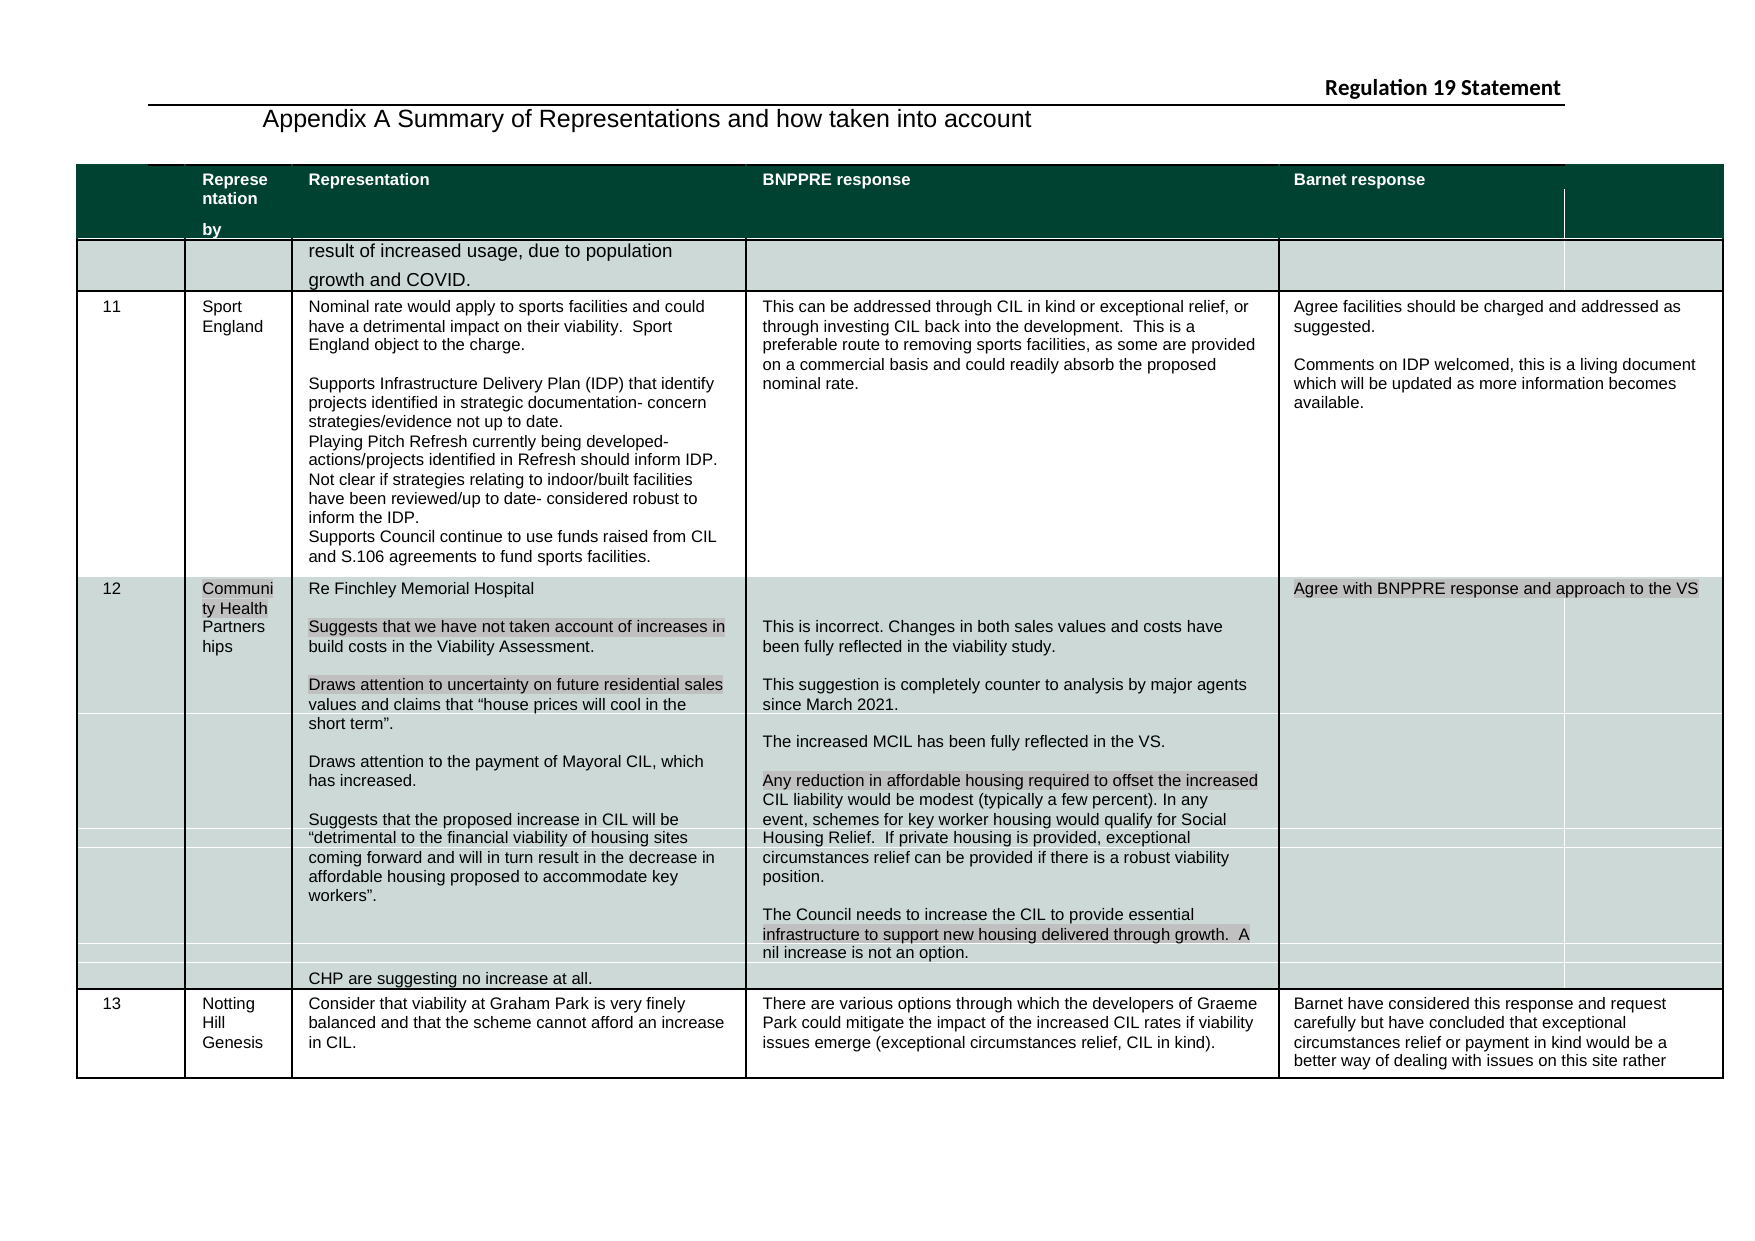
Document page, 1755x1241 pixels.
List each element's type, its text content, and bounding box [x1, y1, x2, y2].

table_cell [78, 598, 148, 618]
table_cell [747, 208, 1278, 238]
table_cell by [186, 208, 291, 238]
table_cell which will be updated as more information becomes [1280, 374, 1722, 393]
table_cell Consider that viability at Graham Park is very finely [293, 990, 745, 1013]
table_cell through investing CIL back into the development. This is a [747, 316, 1278, 336]
table_cell since March 2021. [747, 694, 1278, 713]
table_cell [292, 134, 746, 164]
table_cell infrastructure to support new housing delivered through growth. A [747, 924, 1278, 943]
table_cell [186, 809, 291, 828]
table_cell inform the IDP. [293, 508, 745, 527]
table_cell [1280, 566, 1722, 577]
table_cell [1280, 867, 1564, 886]
table_header [185, 73, 292, 101]
table_cell CIL liability would be modest (typically a few percent). In any [747, 790, 1278, 809]
table_cell [747, 752, 1278, 771]
table_cell [1280, 694, 1564, 713]
table_cell Partners [186, 618, 291, 637]
table_cell [186, 412, 291, 431]
table_cell [1280, 241, 1564, 262]
table_cell and S.106 agreements to fund sports facilities. [293, 546, 745, 566]
table_cell [78, 618, 148, 637]
table_cell [78, 451, 148, 470]
table_cell position. [747, 867, 1278, 886]
table_cell [186, 752, 291, 771]
table_cell hips [186, 637, 291, 656]
table_cell Housing Relief. If private housing is provided, exceptional [747, 829, 1278, 847]
table_cell [78, 656, 148, 694]
table_cell [148, 336, 184, 354]
table_cell [148, 134, 185, 164]
table_cell [78, 752, 148, 771]
table_cell [1280, 618, 1564, 637]
table_cell [293, 924, 745, 943]
table_cell [1565, 752, 1722, 771]
table_cell [148, 546, 184, 566]
table_cell issues emerge (exceptional circumstances relief, CIL in kind). [747, 1033, 1278, 1052]
table_cell circumstances relief can be provided if there is a robust viability [747, 848, 1278, 867]
table_cell [1565, 618, 1722, 637]
table_cell [148, 809, 184, 828]
table_cell [78, 829, 148, 847]
table_cell Any reduction in affordable housing required to offset the increased [747, 771, 1278, 790]
table_cell [747, 393, 1278, 412]
table_cell [293, 944, 745, 962]
table_cell [747, 189, 1278, 208]
table_cell [293, 355, 745, 374]
table_cell [186, 848, 291, 867]
table_cell [1565, 336, 1722, 354]
table_cell [1565, 733, 1722, 752]
table_cell [78, 771, 148, 790]
table_header [148, 73, 185, 101]
table_cell [1565, 829, 1722, 847]
table_cell [148, 618, 184, 637]
table_cell carefully but have concluded that exceptional [1280, 1013, 1722, 1032]
table_cell [186, 656, 291, 694]
table_cell [148, 656, 184, 694]
table_cell [1280, 189, 1564, 208]
table_cell [148, 579, 184, 598]
table_cell Hill [186, 1013, 291, 1032]
table_cell [747, 546, 1278, 566]
table_cell Comments on IDP welcomed, this is a living document [1280, 355, 1722, 374]
table_cell [747, 566, 1278, 577]
table_cell [78, 412, 148, 431]
table_cell [1280, 963, 1564, 988]
table_cell [1565, 771, 1722, 790]
table_cell [148, 508, 184, 527]
table_cell [78, 316, 148, 336]
table_cell [186, 790, 291, 809]
table_cell affordable housing proposed to accommodate key [293, 867, 745, 886]
table_cell Suggests that we have not taken account of increases in [293, 618, 745, 637]
table_cell [1280, 809, 1564, 828]
table_cell [78, 790, 148, 809]
table_cell [148, 598, 184, 618]
table_cell 11 [78, 292, 148, 316]
table_cell [148, 1013, 184, 1032]
table_cell [148, 963, 184, 988]
table_cell [148, 1052, 184, 1071]
table_cell [1280, 848, 1564, 867]
table_cell [78, 566, 148, 577]
table_cell [1565, 790, 1722, 809]
table_cell [148, 924, 184, 943]
table_cell in CIL. [293, 1033, 745, 1052]
table_cell [1280, 451, 1564, 470]
table_cell [185, 134, 292, 164]
table_cell This is incorrect. Changes in both sales values and costs have [747, 618, 1278, 637]
table_cell [77, 134, 148, 164]
table_cell [1280, 752, 1564, 771]
table_cell [148, 262, 184, 290]
table_cell Draws attention to uncertainty on future residential sales [293, 656, 745, 694]
table_cell [78, 508, 148, 527]
table_cell [747, 598, 1278, 618]
table_cell [148, 905, 184, 924]
table_cell [747, 241, 1278, 262]
table_cell Supports Council continue to use funds raised from CIL [293, 527, 745, 546]
table_cell [148, 1033, 184, 1052]
table_cell [747, 527, 1278, 546]
table_cell [1565, 809, 1722, 828]
table_cell [186, 944, 291, 962]
table_cell The increased MCIL has been fully reflected in the VS. [747, 733, 1278, 752]
table_cell event, schemes for key worker housing would qualify for Social [747, 809, 1278, 828]
table_cell [148, 694, 184, 713]
table_cell “detrimental to the financial viability of housing sites [293, 829, 745, 847]
table_cell [1279, 134, 1564, 164]
table_cell [148, 637, 184, 656]
table_header Regulation 19 Statement [1279, 73, 1723, 101]
table_cell Nominal rate would apply to sports facilities and could [293, 292, 745, 316]
table_cell [186, 546, 291, 566]
table_cell [1280, 336, 1564, 354]
table_cell [186, 393, 291, 412]
table_cell [1565, 431, 1722, 451]
table_cell There are various options through which the developers of Graeme [747, 990, 1278, 1013]
table_cell [78, 189, 148, 208]
table_cell [186, 508, 291, 527]
table_cell [747, 412, 1278, 431]
table_cell England [186, 316, 291, 336]
table_cell build costs in the Viability Assessment. [293, 637, 745, 656]
table_cell [747, 431, 1278, 451]
table_cell [148, 470, 184, 489]
table_header [746, 73, 1279, 101]
table_cell [78, 1033, 148, 1052]
table_cell [186, 566, 291, 577]
table_cell [148, 316, 184, 336]
table_cell [186, 924, 291, 943]
table_cell [1280, 656, 1564, 694]
table_cell [1565, 241, 1722, 262]
table_cell [78, 262, 148, 290]
table_cell have been reviewed/up to date- considered robust to [293, 489, 745, 508]
table_cell Agree facilities should be charged and addressed as [1280, 292, 1722, 316]
table_cell [1280, 771, 1564, 790]
table_cell Represe [186, 166, 291, 189]
table_cell [78, 963, 148, 988]
table_cell [78, 470, 148, 489]
table_cell [1280, 598, 1564, 618]
table_cell [78, 886, 148, 905]
table_cell [186, 241, 291, 262]
table_cell [186, 1071, 291, 1077]
table_cell [186, 886, 291, 905]
table_cell Park could mitigate the impact of the increased CIL rates if viability [747, 1013, 1278, 1032]
table_cell [1565, 905, 1722, 924]
table_cell [148, 566, 184, 577]
table_cell [186, 431, 291, 451]
table_cell [747, 262, 1278, 290]
table_cell preferable route to removing sports facilities, as some are provided [747, 336, 1278, 354]
table_cell This can be addressed through CIL in kind or exceptional relief, or [747, 292, 1278, 316]
table_cell [78, 637, 148, 656]
table_cell [186, 527, 291, 546]
table_cell growth and COVID. [293, 262, 745, 290]
table_cell [148, 374, 184, 393]
table_cell [1565, 637, 1722, 656]
table_cell ty Health [186, 598, 291, 618]
table_cell [148, 189, 184, 208]
table_cell [293, 189, 745, 208]
table_cell [1280, 262, 1564, 290]
table_cell [186, 262, 291, 290]
table_cell [78, 733, 148, 752]
table_cell [148, 990, 184, 1013]
table_cell been fully reflected in the viability study. [747, 637, 1278, 656]
table_cell result of increased usage, due to population [293, 241, 745, 262]
table_cell [1280, 944, 1564, 962]
table_cell [1565, 508, 1722, 527]
table_cell [293, 1052, 745, 1071]
table_cell [186, 714, 291, 733]
table_cell [148, 527, 184, 546]
table_cell [148, 886, 184, 905]
table_cell [1280, 412, 1564, 431]
table_cell strategies/evidence not up to date. [293, 412, 745, 431]
table_cell Re Finchley Memorial Hospital [293, 579, 745, 598]
table_cell balanced and that the scheme cannot afford an increase [293, 1013, 745, 1032]
table_cell [747, 714, 1278, 733]
table_cell [1280, 733, 1564, 752]
table_cell [293, 1071, 745, 1077]
table_cell [1565, 886, 1722, 905]
table_cell [148, 292, 184, 316]
table_cell [1565, 656, 1722, 694]
table_cell [1280, 546, 1564, 566]
table_cell [1280, 508, 1564, 527]
table_cell [747, 470, 1278, 489]
table_cell [148, 489, 184, 508]
table_cell Barnet have considered this response and request [1280, 990, 1722, 1013]
table_cell [78, 867, 148, 886]
table_cell [1280, 527, 1564, 546]
table_cell [186, 905, 291, 924]
table_cell nil increase is not an option. [747, 944, 1278, 962]
table_cell [1280, 829, 1564, 847]
table_cell [78, 208, 148, 238]
table_cell [1565, 944, 1722, 962]
table_cell [78, 164, 148, 189]
table_cell Barnet response [1280, 164, 1722, 189]
table_cell Representation [293, 166, 745, 189]
table_cell [148, 106, 185, 133]
table_cell [78, 527, 148, 546]
table_cell [1565, 208, 1722, 238]
table_cell [1280, 208, 1564, 238]
table_cell [186, 963, 291, 988]
table_cell The Council needs to increase the CIL to provide essential [747, 905, 1278, 924]
table_cell [78, 431, 148, 451]
table_cell [186, 694, 291, 713]
table_cell [148, 867, 184, 886]
table_cell [1565, 262, 1722, 290]
table_cell Draws attention to the payment of Mayoral CIL, which [293, 752, 745, 771]
table_cell [78, 924, 148, 943]
table_cell England object to the charge. [293, 336, 745, 354]
table_cell [78, 714, 148, 733]
table_cell [1280, 470, 1564, 489]
table_cell [1565, 470, 1722, 489]
table_cell Sport [186, 292, 291, 316]
table_cell [148, 412, 184, 431]
table_cell [148, 208, 184, 238]
table_cell [1565, 451, 1722, 470]
table_cell [78, 489, 148, 508]
table_cell [186, 374, 291, 393]
table_cell CHP are suggesting no increase at all. [293, 963, 745, 988]
table_cell [148, 752, 184, 771]
table_cell Appendix A Summary of Representations and how taken into account [185, 106, 1279, 133]
table_cell [1280, 790, 1564, 809]
table_cell [186, 489, 291, 508]
table_cell Agree with BNPPRE response and approach to the VS [1280, 579, 1722, 598]
table_cell [186, 355, 291, 374]
table_cell on a commercial basis and could readily absorb the proposed [747, 355, 1278, 374]
table_cell [1565, 1071, 1722, 1077]
table_cell [78, 374, 148, 393]
table_cell [293, 208, 745, 238]
table_cell [148, 790, 184, 809]
table_cell [747, 1071, 1278, 1077]
table_cell [186, 451, 291, 470]
table_cell [1280, 431, 1564, 451]
table_cell [293, 905, 745, 924]
table_cell [747, 886, 1278, 905]
table_cell nominal rate. [747, 374, 1278, 393]
table_cell has increased. [293, 771, 745, 790]
table_cell actions/projects identified in Refresh should inform IDP. [293, 451, 745, 470]
table_cell 13 [78, 990, 148, 1013]
table_cell [1280, 714, 1564, 733]
table_cell short term”. [293, 714, 745, 733]
table_cell [148, 714, 184, 733]
table_cell [747, 489, 1278, 508]
table_cell [1565, 598, 1722, 618]
table_cell [1565, 694, 1722, 713]
table_cell [78, 809, 148, 828]
table_cell [1565, 527, 1722, 546]
table_cell [746, 134, 1279, 164]
table_cell better way of dealing with issues on this site rather [1280, 1052, 1722, 1071]
table_cell Notting [186, 990, 291, 1013]
table_cell [1280, 905, 1564, 924]
table_cell [1280, 637, 1564, 656]
table_cell Supports Infrastructure Delivery Plan (IDP) that identify [293, 374, 745, 393]
table_cell [186, 1052, 291, 1071]
table_cell [148, 733, 184, 752]
table_cell available. [1280, 393, 1722, 412]
table_cell [186, 336, 291, 354]
table_cell [747, 1052, 1278, 1071]
table_cell [1565, 189, 1722, 208]
table_cell [78, 905, 148, 924]
table_cell [293, 733, 745, 752]
table_header [292, 73, 746, 101]
table_cell ntation [186, 189, 291, 208]
table_cell [148, 848, 184, 867]
table_cell [1565, 867, 1722, 886]
table_cell Communi [186, 579, 291, 598]
table_cell BNPPRE response [747, 166, 1278, 189]
table_cell [1280, 924, 1564, 943]
table_cell [77, 104, 148, 133]
table_cell [78, 393, 148, 412]
table_cell [78, 546, 148, 566]
table_cell [78, 1052, 148, 1071]
table_cell [148, 944, 184, 962]
table_cell [148, 829, 184, 847]
table_cell [186, 470, 291, 489]
table_cell [78, 1013, 148, 1032]
table_cell Not clear if strategies relating to indoor/built facilities [293, 470, 745, 489]
table_cell [1280, 489, 1564, 508]
table_cell Genesis [186, 1033, 291, 1052]
table_cell workers”. [293, 886, 745, 905]
table_cell values and claims that “house prices will cool in the [293, 694, 745, 713]
table_cell Playing Pitch Refresh currently being developed- [293, 431, 745, 451]
table_cell [148, 393, 184, 412]
table_cell [78, 944, 148, 962]
table_cell circumstances relief or payment in kind would be a [1280, 1033, 1722, 1052]
table_cell [747, 579, 1278, 598]
table_cell [293, 790, 745, 809]
table_cell [78, 355, 148, 374]
table_cell [1280, 886, 1564, 905]
table_cell [148, 1071, 184, 1077]
table_cell [1279, 106, 1564, 133]
table_cell [747, 963, 1278, 988]
table_header [77, 73, 148, 101]
table_cell [1565, 848, 1722, 867]
table_cell [1565, 924, 1722, 943]
table_cell [1565, 489, 1722, 508]
table_cell [78, 848, 148, 867]
table_cell [747, 451, 1278, 470]
table_cell [78, 336, 148, 354]
table_cell suggested. [1280, 316, 1722, 336]
table_cell coming forward and will in turn result in the decrease in [293, 848, 745, 867]
table_cell [148, 451, 184, 470]
table_cell [293, 566, 745, 577]
table_cell [78, 1071, 148, 1077]
table_cell [1565, 546, 1722, 566]
table_cell [293, 598, 745, 618]
table_cell [186, 733, 291, 752]
table_cell [1565, 412, 1722, 431]
table_cell This suggestion is completely counter to analysis by major agents [747, 656, 1278, 694]
table_cell [148, 355, 184, 374]
table_cell [148, 166, 184, 189]
table_cell [148, 771, 184, 790]
table_cell have a detrimental impact on their viability. Sport [293, 316, 745, 336]
table_cell [186, 771, 291, 790]
table_cell [1280, 1071, 1564, 1077]
table_cell projects identified in strategic documentation- concern [293, 393, 745, 412]
table_cell 12 [78, 579, 148, 598]
table_cell [148, 431, 184, 451]
table_cell [148, 241, 184, 262]
table_cell [747, 508, 1278, 527]
table_cell [78, 694, 148, 713]
table_cell [186, 829, 291, 847]
table_cell [78, 241, 148, 262]
table_cell Suggests that the proposed increase in CIL will be [293, 809, 745, 828]
table_cell [186, 867, 291, 886]
table_cell [1565, 134, 1723, 164]
table_cell [1565, 963, 1722, 988]
table_cell [1565, 104, 1723, 133]
table_cell [1565, 714, 1722, 733]
